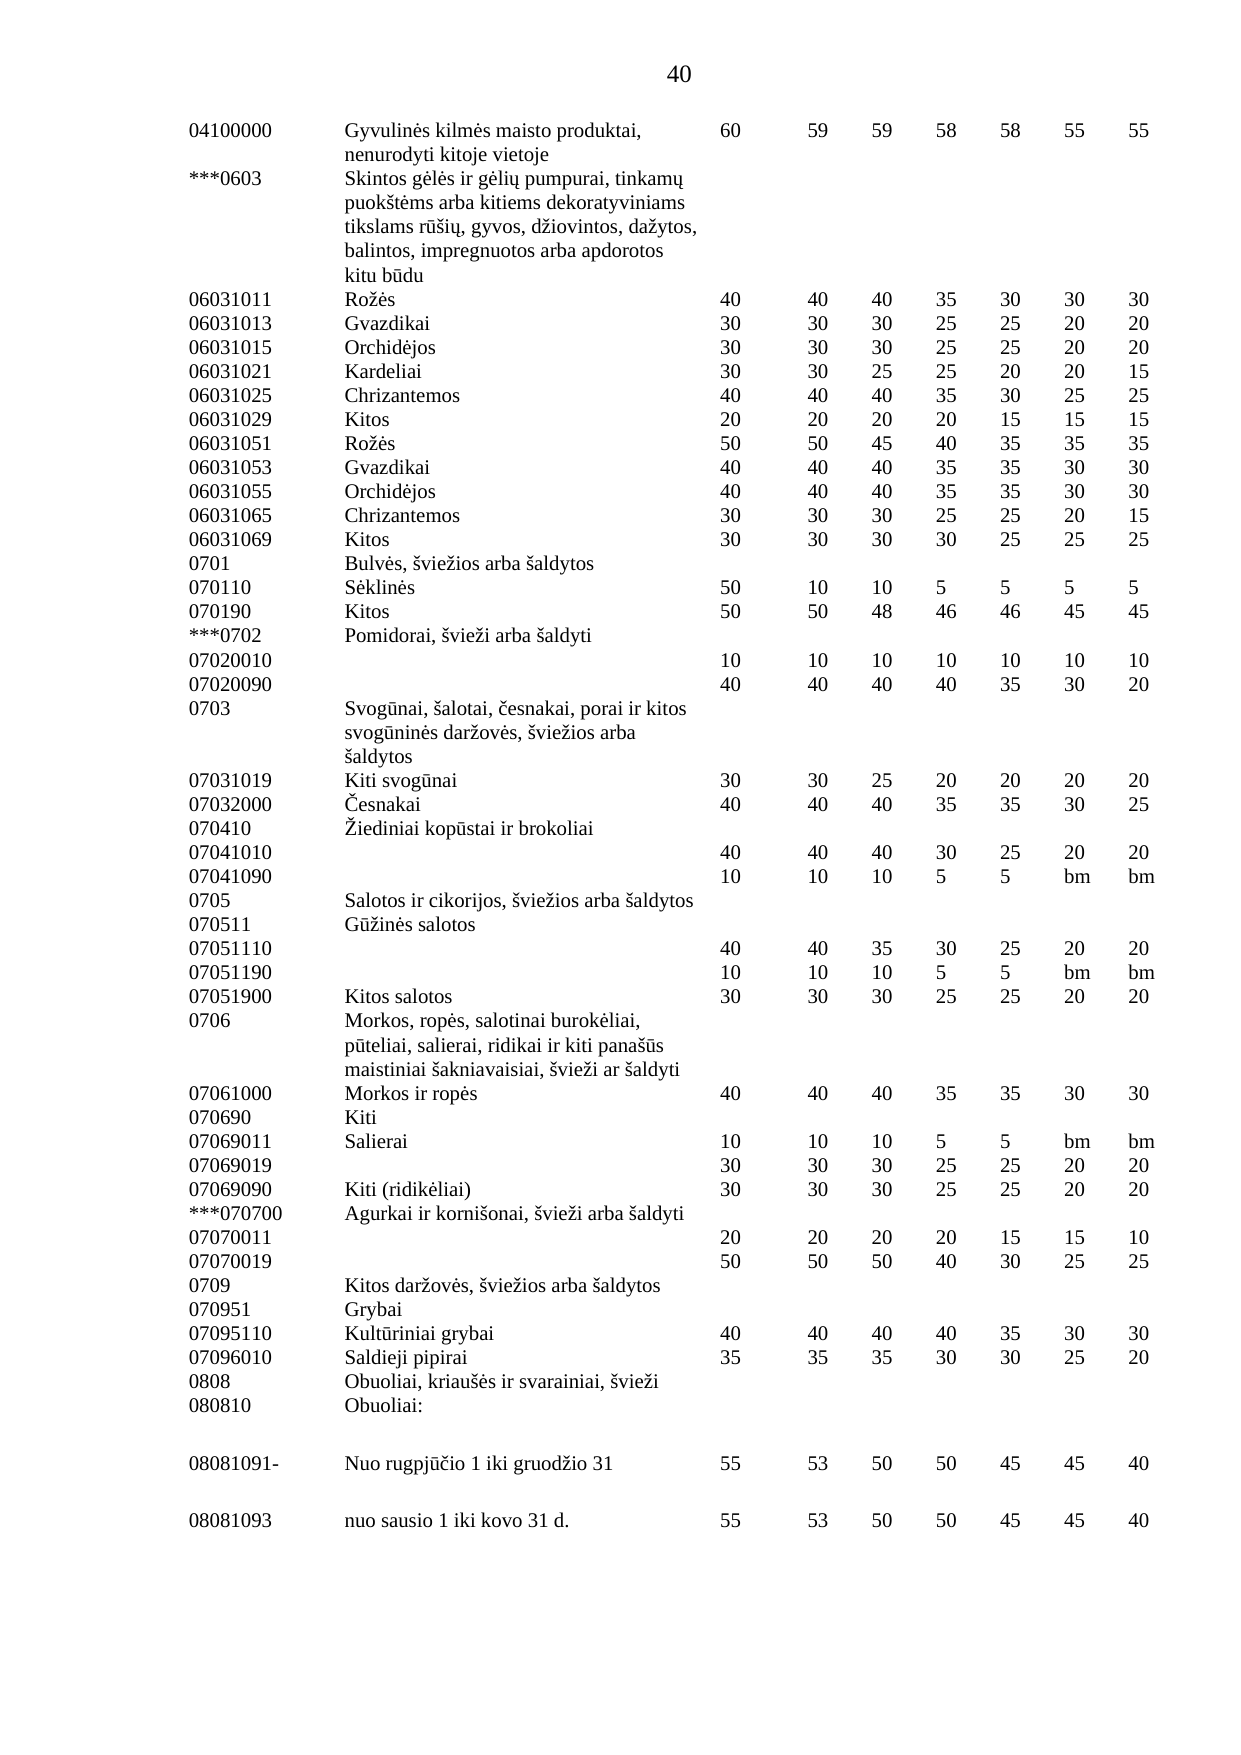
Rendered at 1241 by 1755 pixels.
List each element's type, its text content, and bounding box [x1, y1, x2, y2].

table_cell 5 [989, 864, 1053, 888]
table_cell 40 [709, 287, 796, 311]
table_cell [709, 1009, 796, 1081]
table_cell 25 [989, 936, 1053, 960]
table_cell 50 [796, 431, 860, 455]
table_cell Chrizantemos [333, 383, 709, 407]
table_cell 5 [989, 960, 1053, 984]
table_cell 48 [860, 599, 924, 623]
table_cell 15 [1117, 407, 1181, 431]
table_cell [989, 1394, 1053, 1451]
table_cell 40 [860, 479, 924, 503]
table_cell 07020090 [177, 672, 333, 696]
table_cell Česnakai [333, 792, 709, 816]
table_cell 25 [860, 359, 924, 383]
table_cell 070951 [177, 1297, 333, 1321]
table_cell [709, 696, 796, 768]
table_cell [796, 888, 860, 912]
table_cell [924, 1369, 988, 1393]
table_cell 30 [709, 527, 796, 551]
table_cell 20 [1117, 335, 1181, 359]
table_cell 20 [796, 407, 860, 431]
table_cell 06031013 [177, 311, 333, 335]
table_cell [709, 1297, 796, 1321]
table_cell 20 [1053, 1153, 1117, 1177]
table_cell 07069090 [177, 1177, 333, 1201]
table_cell [860, 1105, 924, 1129]
table_cell [924, 1577, 988, 1616]
table_cell 25 [1117, 383, 1181, 407]
table_cell 35 [796, 1345, 860, 1369]
table_cell 35 [989, 431, 1053, 455]
table_cell bm [1053, 960, 1117, 984]
table_cell 20 [1053, 335, 1117, 359]
table_cell 35 [989, 1081, 1053, 1105]
table_cell 55 [1117, 118, 1181, 166]
table_cell 30 [989, 1249, 1053, 1273]
table_cell 5 [989, 1129, 1053, 1153]
table_cell Chrizantemos [333, 503, 709, 527]
table_cell [1117, 1009, 1181, 1081]
table_cell [860, 912, 924, 936]
table_cell [860, 1369, 924, 1393]
table_cell 5 [1053, 575, 1117, 599]
table_cell Gyvulinės kilmės maisto produktai, nenurodyti kitoje vietoje [333, 118, 709, 166]
table_cell 20 [1117, 1153, 1181, 1177]
table_cell 10 [860, 864, 924, 888]
table_cell Kiti svogūnai [333, 768, 709, 792]
table_cell Kiti (ridikėliai) [333, 1177, 709, 1201]
table_cell 25 [989, 311, 1053, 335]
table_cell 25 [1053, 527, 1117, 551]
table_cell 25 [989, 1177, 1053, 1201]
table_cell 30 [709, 359, 796, 383]
table_cell 070511 [177, 912, 333, 936]
table_cell 30 [860, 1153, 924, 1177]
table_cell 0705 [177, 888, 333, 912]
table_cell 50 [860, 1249, 924, 1273]
table_cell 55 [709, 1508, 796, 1577]
table_cell 35 [989, 672, 1053, 696]
table_cell 35 [924, 287, 988, 311]
table_cell 06031025 [177, 383, 333, 407]
table_cell [333, 864, 709, 888]
table_cell 15 [1117, 503, 1181, 527]
table_cell 30 [1053, 287, 1117, 311]
table_cell [860, 888, 924, 912]
table_cell Bulvės, šviežios arba šaldytos [333, 551, 709, 575]
table_cell 10 [709, 1129, 796, 1153]
table_cell 30 [924, 527, 988, 551]
table_cell 40 [860, 792, 924, 816]
table_cell 30 [1117, 287, 1181, 311]
table_cell 35 [924, 455, 988, 479]
table_cell [709, 1105, 796, 1129]
table_cell 080810 [177, 1394, 333, 1451]
table_cell 20 [924, 407, 988, 431]
table_cell 50 [924, 1508, 988, 1577]
table_cell 10 [1053, 648, 1117, 672]
table_cell 07041090 [177, 864, 333, 888]
table_cell [924, 1009, 988, 1081]
table_cell 50 [709, 575, 796, 599]
table_cell [860, 1201, 924, 1225]
table_cell Gvazdikai [333, 311, 709, 335]
table_cell 35 [860, 1345, 924, 1369]
table_cell [1053, 1297, 1117, 1321]
table_cell [1053, 696, 1117, 768]
table_cell Saldieji pipirai [333, 1345, 709, 1369]
table_cell 30 [989, 287, 1053, 311]
table_cell [1053, 1201, 1117, 1225]
table_cell 06031055 [177, 479, 333, 503]
table_cell 30 [924, 840, 988, 864]
table_cell 10 [796, 960, 860, 984]
table_cell 0701 [177, 551, 333, 575]
table_cell Kitos [333, 599, 709, 623]
table_cell bm [1117, 864, 1181, 888]
table_cell 06031053 [177, 455, 333, 479]
table_cell 10 [860, 648, 924, 672]
table_cell 30 [860, 503, 924, 527]
table_cell 46 [924, 599, 988, 623]
table_cell 30 [860, 527, 924, 551]
table_cell 40 [709, 840, 796, 864]
table_cell 30 [709, 1177, 796, 1201]
table_cell 35 [1117, 431, 1181, 455]
table_cell 25 [924, 503, 988, 527]
table_cell 5 [924, 864, 988, 888]
table_cell 35 [924, 792, 988, 816]
table_cell 0706 [177, 1009, 333, 1081]
table_cell [796, 551, 860, 575]
table_cell 30 [1053, 792, 1117, 816]
table_cell 60 [709, 118, 796, 166]
table_cell 45 [860, 431, 924, 455]
table_cell [860, 1297, 924, 1321]
table_cell [1117, 1297, 1181, 1321]
table_cell [709, 1273, 796, 1297]
table_cell 07095110 [177, 1321, 333, 1345]
table_cell 40 [1117, 1508, 1181, 1577]
table_cell 15 [989, 407, 1053, 431]
table_cell 07031019 [177, 768, 333, 792]
table_cell 40 [709, 792, 796, 816]
table_cell Morkos ir ropės [333, 1081, 709, 1105]
table_cell 30 [1117, 1081, 1181, 1105]
table_cell 10 [1117, 648, 1181, 672]
table_cell 30 [1117, 479, 1181, 503]
table_cell 40 [709, 1081, 796, 1105]
table_cell 35 [924, 479, 988, 503]
table_cell 20 [924, 768, 988, 792]
table_cell Grybai [333, 1297, 709, 1321]
table_cell [989, 696, 1053, 768]
table_cell 40 [796, 936, 860, 960]
table_cell 40 [860, 1321, 924, 1345]
table_cell 0709 [177, 1273, 333, 1297]
table_cell 40 [796, 792, 860, 816]
table_cell 20 [1053, 768, 1117, 792]
table_cell 46 [989, 599, 1053, 623]
table_cell [1053, 166, 1117, 287]
table_cell Kitos daržovės, šviežios arba šaldytos [333, 1273, 709, 1297]
table_cell 30 [860, 1177, 924, 1201]
table_cell 25 [989, 527, 1053, 551]
table_cell Rožės [333, 287, 709, 311]
table_cell 30 [796, 768, 860, 792]
table_cell 30 [796, 1177, 860, 1201]
table_cell [924, 696, 988, 768]
table_cell 30 [924, 936, 988, 960]
table_cell [860, 1577, 924, 1616]
table_cell 25 [1117, 792, 1181, 816]
table_cell 30 [796, 984, 860, 1008]
table_cell [1117, 816, 1181, 840]
table_cell 40 [860, 840, 924, 864]
table_cell 20 [860, 1225, 924, 1249]
table_cell 10 [1117, 1225, 1181, 1249]
table_cell 20 [1117, 311, 1181, 335]
table_cell Sėklinės [333, 575, 709, 599]
table_cell [989, 1273, 1053, 1297]
table_cell 35 [924, 383, 988, 407]
table_cell 45 [989, 1508, 1053, 1577]
table_cell 25 [924, 359, 988, 383]
table_cell Žiediniai kopūstai ir brokoliai [333, 816, 709, 840]
table_cell [709, 888, 796, 912]
table_cell [709, 1577, 796, 1616]
table_cell 45 [1053, 1508, 1117, 1577]
table_cell 45 [1053, 1451, 1117, 1508]
table_cell [860, 551, 924, 575]
table_cell [709, 1369, 796, 1393]
table_cell 10 [709, 960, 796, 984]
table_cell 07069011 [177, 1129, 333, 1153]
table_cell bm [1117, 960, 1181, 984]
table_cell 08081091- [177, 1451, 333, 1508]
table_cell [924, 624, 988, 647]
table_cell [1117, 696, 1181, 768]
table_cell Kitos salotos [333, 984, 709, 1008]
table_cell [796, 1105, 860, 1129]
table_cell Kitos [333, 527, 709, 551]
table_cell [333, 1577, 709, 1616]
table_cell 07051900 [177, 984, 333, 1008]
table_cell Kardeliai [333, 359, 709, 383]
table_cell 20 [1117, 984, 1181, 1008]
table_cell 20 [1053, 359, 1117, 383]
table_cell [1117, 1273, 1181, 1297]
table_cell [924, 888, 988, 912]
table_cell [796, 1297, 860, 1321]
table_cell [1053, 1009, 1117, 1081]
table_cell 40 [860, 287, 924, 311]
table_cell [796, 1201, 860, 1225]
table_cell [796, 1369, 860, 1393]
table_cell Kiti [333, 1105, 709, 1129]
table_cell [1117, 1201, 1181, 1225]
table_cell [796, 816, 860, 840]
table_cell 30 [709, 768, 796, 792]
table_cell 30 [1117, 455, 1181, 479]
table_cell 10 [796, 575, 860, 599]
table_cell 07051110 [177, 936, 333, 960]
table_cell 25 [989, 840, 1053, 864]
table_cell [1117, 1394, 1181, 1451]
table_cell Salierai [333, 1129, 709, 1153]
table_cell [1053, 912, 1117, 936]
table_cell ***0603 [177, 166, 333, 287]
table_cell 50 [796, 1249, 860, 1273]
table_cell 25 [924, 311, 988, 335]
table_cell bm [1117, 1129, 1181, 1153]
table_cell 30 [796, 503, 860, 527]
table_cell [1053, 1394, 1117, 1451]
table_cell 20 [1117, 672, 1181, 696]
table_cell 25 [989, 503, 1053, 527]
table_cell [1053, 1273, 1117, 1297]
table_cell [989, 816, 1053, 840]
table_cell 070110 [177, 575, 333, 599]
table_cell 30 [1053, 455, 1117, 479]
table_cell Skintos gėlės ir gėlių pumpurai, tinkamų puokštėms arba kitiems dekoratyviniams tikslams rūšių, gyvos, džiovintos, dažytos, balintos, impregnuotos arba apdorotos kitu būdu [333, 166, 709, 287]
table_cell 40 [796, 840, 860, 864]
table_cell 10 [924, 648, 988, 672]
table_cell 20 [1117, 1345, 1181, 1369]
table_cell 10 [989, 648, 1053, 672]
table_cell Orchidėjos [333, 479, 709, 503]
table_cell 20 [1053, 1177, 1117, 1201]
table_cell 10 [860, 1129, 924, 1153]
table_cell 30 [796, 335, 860, 359]
table_cell ***070700 [177, 1201, 333, 1225]
table_cell Salotos ir cikorijos, šviežios arba šaldytos [333, 888, 709, 912]
table_cell 25 [924, 984, 988, 1008]
table_cell 40 [796, 1081, 860, 1105]
table_cell 50 [860, 1451, 924, 1508]
table_cell [989, 1297, 1053, 1321]
table_cell 55 [1053, 118, 1117, 166]
table_cell 20 [796, 1225, 860, 1249]
table_cell [1117, 624, 1181, 647]
table_cell [333, 840, 709, 864]
table_cell 5 [924, 1129, 988, 1153]
table_cell [989, 888, 1053, 912]
table_cell 10 [860, 575, 924, 599]
table_cell ***0702 [177, 624, 333, 647]
table_cell [333, 936, 709, 960]
table_cell Rožės [333, 431, 709, 455]
table_cell 15 [1117, 359, 1181, 383]
table_cell [1053, 624, 1117, 647]
table_cell 20 [709, 1225, 796, 1249]
table_cell [860, 1273, 924, 1297]
table_cell [924, 912, 988, 936]
table_cell 04100000 [177, 118, 333, 166]
table_cell Orchidėjos [333, 335, 709, 359]
table_cell [924, 166, 988, 287]
table_cell 40 [709, 1321, 796, 1345]
table_cell Pomidorai, švieži arba šaldyti [333, 624, 709, 647]
table_cell 40 [924, 672, 988, 696]
table_cell 50 [796, 599, 860, 623]
table_cell [860, 1009, 924, 1081]
table_cell 20 [1053, 311, 1117, 335]
table_cell 06031069 [177, 527, 333, 551]
table_cell [924, 1273, 988, 1297]
table_cell 08081093 [177, 1508, 333, 1577]
table_cell 25 [1053, 383, 1117, 407]
table_cell [709, 166, 796, 287]
table_cell 07032000 [177, 792, 333, 816]
table_cell 15 [1053, 1225, 1117, 1249]
table_cell 30 [796, 1153, 860, 1177]
table_cell 30 [796, 359, 860, 383]
table_cell [333, 1153, 709, 1177]
table_cell 20 [1053, 503, 1117, 527]
table_cell [796, 1273, 860, 1297]
table_cell [989, 1009, 1053, 1081]
table_cell 07070019 [177, 1249, 333, 1273]
table_cell 20 [1117, 768, 1181, 792]
table_cell [796, 1009, 860, 1081]
table_cell [1053, 1577, 1117, 1616]
table_cell 30 [796, 311, 860, 335]
table_cell 40 [709, 455, 796, 479]
table_cell 10 [709, 648, 796, 672]
table_cell [860, 1394, 924, 1451]
table_cell 20 [1053, 936, 1117, 960]
table_cell 10 [796, 864, 860, 888]
table_cell 45 [1117, 599, 1181, 623]
table_cell [1117, 888, 1181, 912]
table_cell 10 [709, 864, 796, 888]
table_cell 35 [989, 792, 1053, 816]
table_cell 50 [709, 1249, 796, 1273]
table_cell Gūžinės salotos [333, 912, 709, 936]
table_cell 50 [709, 431, 796, 455]
table_cell 30 [709, 1153, 796, 1177]
table_cell [1053, 551, 1117, 575]
table_cell 50 [709, 599, 796, 623]
table_cell [709, 1201, 796, 1225]
table_cell 20 [924, 1225, 988, 1249]
table_cell 40 [709, 479, 796, 503]
table_cell [333, 960, 709, 984]
table_cell 20 [989, 768, 1053, 792]
table_cell 10 [796, 648, 860, 672]
table_cell 40 [709, 383, 796, 407]
table_cell 070190 [177, 599, 333, 623]
table_cell 45 [989, 1451, 1053, 1508]
table_cell 40 [924, 1321, 988, 1345]
table_cell 35 [989, 1321, 1053, 1345]
table_cell 40 [709, 936, 796, 960]
table_cell 20 [1117, 936, 1181, 960]
table_cell 30 [989, 1345, 1053, 1369]
table_cell 58 [924, 118, 988, 166]
table_cell 30 [1053, 672, 1117, 696]
table_cell Obuoliai, kriaušės ir svarainiai, švieži [333, 1369, 709, 1393]
table_cell [333, 1249, 709, 1273]
table_cell 30 [1053, 1321, 1117, 1345]
table_cell bm [1053, 864, 1117, 888]
table_cell [924, 1394, 988, 1451]
table_cell [1053, 1369, 1117, 1393]
table_cell [860, 166, 924, 287]
table_cell [989, 624, 1053, 647]
table_cell 40 [796, 383, 860, 407]
table_cell 30 [989, 383, 1053, 407]
table_cell 40 [796, 455, 860, 479]
table_cell 20 [709, 407, 796, 431]
table_cell [989, 551, 1053, 575]
table_cell 59 [796, 118, 860, 166]
table_cell Kitos [333, 407, 709, 431]
table_cell 53 [796, 1451, 860, 1508]
table_cell [796, 912, 860, 936]
table_cell [796, 1577, 860, 1616]
table_cell Morkos, ropės, salotinai burokėliai, pūteliai, salierai, ridikai ir kiti panašūs maistiniai šakniavaisiai, švieži ar šaldyti [333, 1009, 709, 1081]
table_cell 45 [1053, 599, 1117, 623]
table_cell 30 [860, 311, 924, 335]
table_cell 07096010 [177, 1345, 333, 1369]
table_cell [709, 551, 796, 575]
table_cell 30 [1053, 1081, 1117, 1105]
table_cell [924, 816, 988, 840]
table_cell 25 [1053, 1249, 1117, 1273]
table_cell 30 [860, 335, 924, 359]
table_cell [1117, 166, 1181, 287]
table_cell 15 [1053, 407, 1117, 431]
table_cell [989, 1105, 1053, 1129]
table_cell Agurkai ir kornišonai, švieži arba šaldyti [333, 1201, 709, 1225]
table_cell 07069019 [177, 1153, 333, 1177]
table_cell [709, 816, 796, 840]
table_cell [924, 1297, 988, 1321]
table_cell [709, 1394, 796, 1451]
table_cell [924, 551, 988, 575]
table_cell 25 [989, 1153, 1053, 1177]
table_cell [860, 696, 924, 768]
table_cell [1053, 1105, 1117, 1129]
table_cell 5 [989, 575, 1053, 599]
table_cell [1117, 1577, 1181, 1616]
table_cell 5 [1117, 575, 1181, 599]
table_cell 40 [796, 672, 860, 696]
table_cell 35 [1053, 431, 1117, 455]
table_cell [989, 1369, 1053, 1393]
table_cell 50 [860, 1508, 924, 1577]
table_cell [333, 1225, 709, 1249]
table_cell 25 [1117, 527, 1181, 551]
table_cell 30 [709, 311, 796, 335]
table_cell [1117, 551, 1181, 575]
table_cell 40 [796, 479, 860, 503]
table_cell [177, 1577, 333, 1616]
table_cell 10 [860, 960, 924, 984]
table_cell [796, 696, 860, 768]
table_cell [1117, 1369, 1181, 1393]
table_cell 06031029 [177, 407, 333, 431]
table_cell [1053, 816, 1117, 840]
table_cell 35 [709, 1345, 796, 1369]
table_cell 06031021 [177, 359, 333, 383]
table_cell 59 [860, 118, 924, 166]
table_cell 07070011 [177, 1225, 333, 1249]
table_cell 5 [924, 575, 988, 599]
table_cell 15 [989, 1225, 1053, 1249]
table_cell nuo sausio 1 iki kovo 31 d. [333, 1508, 709, 1577]
table_cell 5 [924, 960, 988, 984]
table_cell 0703 [177, 696, 333, 768]
table_cell 06031065 [177, 503, 333, 527]
table_cell 06031011 [177, 287, 333, 311]
table_cell [989, 912, 1053, 936]
table_cell bm [1053, 1129, 1117, 1153]
table_cell 07020010 [177, 648, 333, 672]
table_cell [709, 624, 796, 647]
table_cell [796, 624, 860, 647]
table_cell 25 [924, 1177, 988, 1201]
table_cell Gvazdikai [333, 455, 709, 479]
table_cell 20 [1117, 1177, 1181, 1201]
table_cell 20 [989, 359, 1053, 383]
table_cell 40 [860, 672, 924, 696]
table_cell Obuoliai: [333, 1394, 709, 1451]
table_cell Kultūriniai grybai [333, 1321, 709, 1345]
table_cell [860, 624, 924, 647]
table_cell 25 [924, 1153, 988, 1177]
table_cell 30 [860, 984, 924, 1008]
table_cell [796, 1394, 860, 1451]
table_cell 06031015 [177, 335, 333, 359]
table_cell [924, 1201, 988, 1225]
table_cell 53 [796, 1508, 860, 1577]
table_cell Svogūnai, šalotai, česnakai, porai ir kitos svogūninės daržovės, šviežios arba šaldytos [333, 696, 709, 768]
table_cell 20 [1117, 840, 1181, 864]
table_cell 30 [1117, 1321, 1181, 1345]
table_cell 25 [989, 335, 1053, 359]
table_cell 20 [1053, 984, 1117, 1008]
table_cell 35 [989, 479, 1053, 503]
table_cell 30 [709, 335, 796, 359]
table_cell 25 [989, 984, 1053, 1008]
table_cell [989, 1577, 1053, 1616]
table_cell 30 [709, 984, 796, 1008]
table_cell [709, 912, 796, 936]
table_cell Nuo rugpjūčio 1 iki gruodžio 31 [333, 1451, 709, 1508]
table_cell 070690 [177, 1105, 333, 1129]
table_cell [796, 166, 860, 287]
table_cell 25 [1053, 1345, 1117, 1369]
table_cell 40 [1117, 1451, 1181, 1508]
table_cell 07061000 [177, 1081, 333, 1105]
table_cell 07041010 [177, 840, 333, 864]
table_cell 10 [796, 1129, 860, 1153]
table_cell [989, 1201, 1053, 1225]
table_cell 20 [1053, 840, 1117, 864]
table_cell 30 [796, 527, 860, 551]
table_cell 35 [924, 1081, 988, 1105]
table_cell 40 [796, 1321, 860, 1345]
table_cell [1117, 912, 1181, 936]
table_cell 25 [860, 768, 924, 792]
table_cell 35 [989, 455, 1053, 479]
table_cell 35 [860, 936, 924, 960]
table_cell 55 [709, 1451, 796, 1508]
table_cell [989, 166, 1053, 287]
table_cell [1117, 1105, 1181, 1129]
table_cell [333, 672, 709, 696]
table_cell 0808 [177, 1369, 333, 1393]
table_cell 40 [860, 383, 924, 407]
table_cell [1053, 888, 1117, 912]
table_cell 07051190 [177, 960, 333, 984]
table_cell 40 [924, 431, 988, 455]
table_cell 40 [860, 455, 924, 479]
table_cell 25 [1117, 1249, 1181, 1273]
table_cell 40 [796, 287, 860, 311]
table_cell [333, 648, 709, 672]
table_cell 50 [924, 1451, 988, 1508]
table_cell 40 [709, 672, 796, 696]
table_cell 58 [989, 118, 1053, 166]
table_cell 070410 [177, 816, 333, 840]
table_cell 40 [924, 1249, 988, 1273]
table_cell 25 [924, 335, 988, 359]
table_cell [924, 1105, 988, 1129]
table_cell 30 [1053, 479, 1117, 503]
table_cell 20 [860, 407, 924, 431]
table_cell 06031051 [177, 431, 333, 455]
table_cell 30 [709, 503, 796, 527]
table_cell 40 [860, 1081, 924, 1105]
table_cell 30 [924, 1345, 988, 1369]
table_cell [860, 816, 924, 840]
